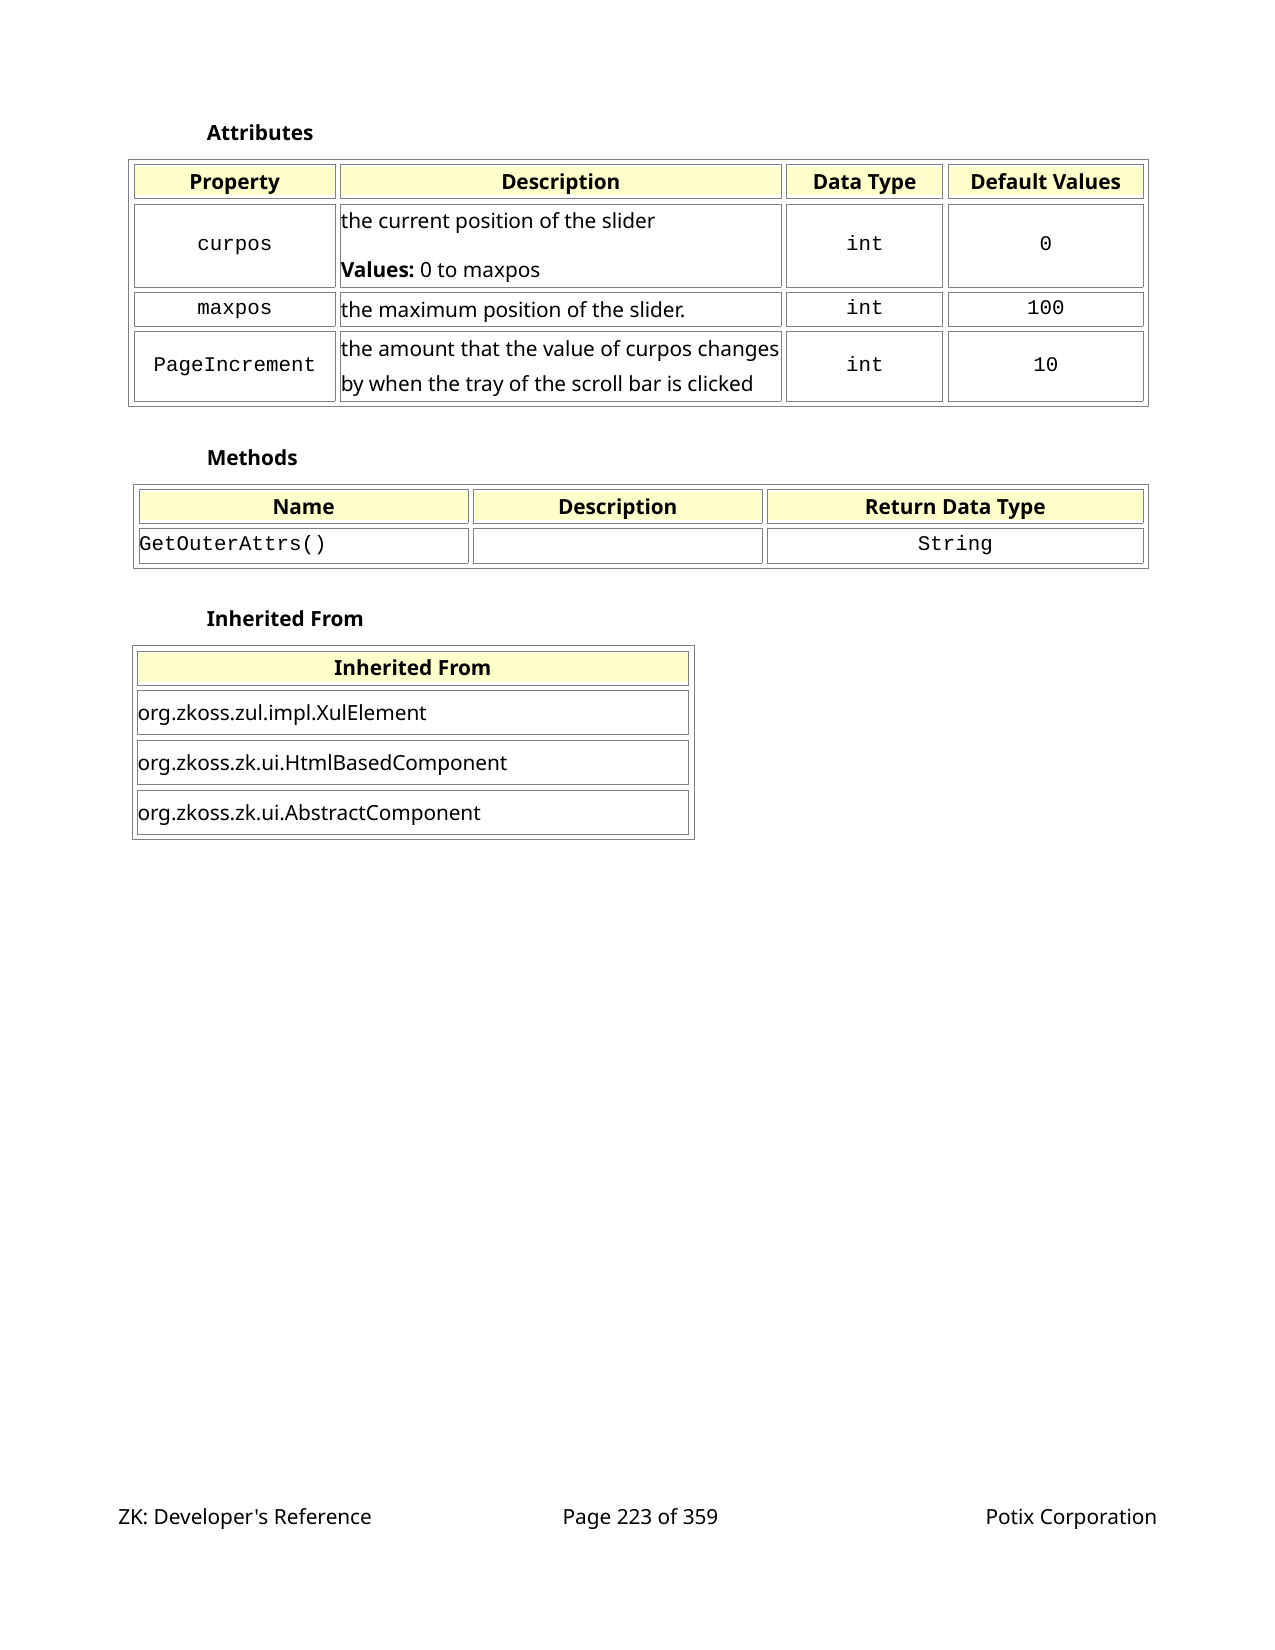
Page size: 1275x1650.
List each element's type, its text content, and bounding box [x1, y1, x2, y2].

subtitle Inherited From [207, 604, 1157, 633]
table_cell org.zkoss.zk.ui.HtmlBasedComponent [134, 734, 691, 784]
table_cell int [784, 326, 945, 401]
table_cell the amount that the value of curpos changes by when the tray of the scroll bar is clicked [338, 326, 784, 401]
table_header Return Data Type [764, 485, 1146, 523]
table_cell org.zkoss.zul.impl.XulElement [134, 685, 691, 734]
table_header Inherited From [134, 646, 691, 684]
table_header Description [338, 160, 784, 198]
subtitle Attributes [207, 118, 1157, 146]
subtitle Methods [207, 443, 1157, 471]
table_cell [474, 529, 762, 562]
table_cell org.zkoss.zk.ui.AbstractComponent [134, 784, 691, 834]
table_cell [471, 523, 764, 562]
table_cell the maximum position of the slider. [338, 287, 784, 326]
table_cell PageIncrement [131, 326, 338, 401]
table_header Property [131, 160, 338, 198]
table_cell 0 [945, 198, 1146, 287]
table_cell 100 [945, 287, 1146, 326]
table_cell String [764, 523, 1146, 562]
table_cell maxpos [131, 287, 338, 326]
table_header Description [471, 485, 764, 523]
table_cell int [784, 198, 945, 287]
table_header Name [136, 485, 471, 523]
table_header Data Type [784, 160, 945, 198]
table_header Default Values [945, 160, 1146, 198]
table_cell GetOuterAttrs() [136, 523, 471, 562]
table_cell curpos [131, 198, 338, 287]
table_cell the current position of the slider Values: 0 to maxpos [338, 198, 784, 287]
table_cell int [784, 287, 945, 326]
table_cell 10 [945, 326, 1146, 401]
